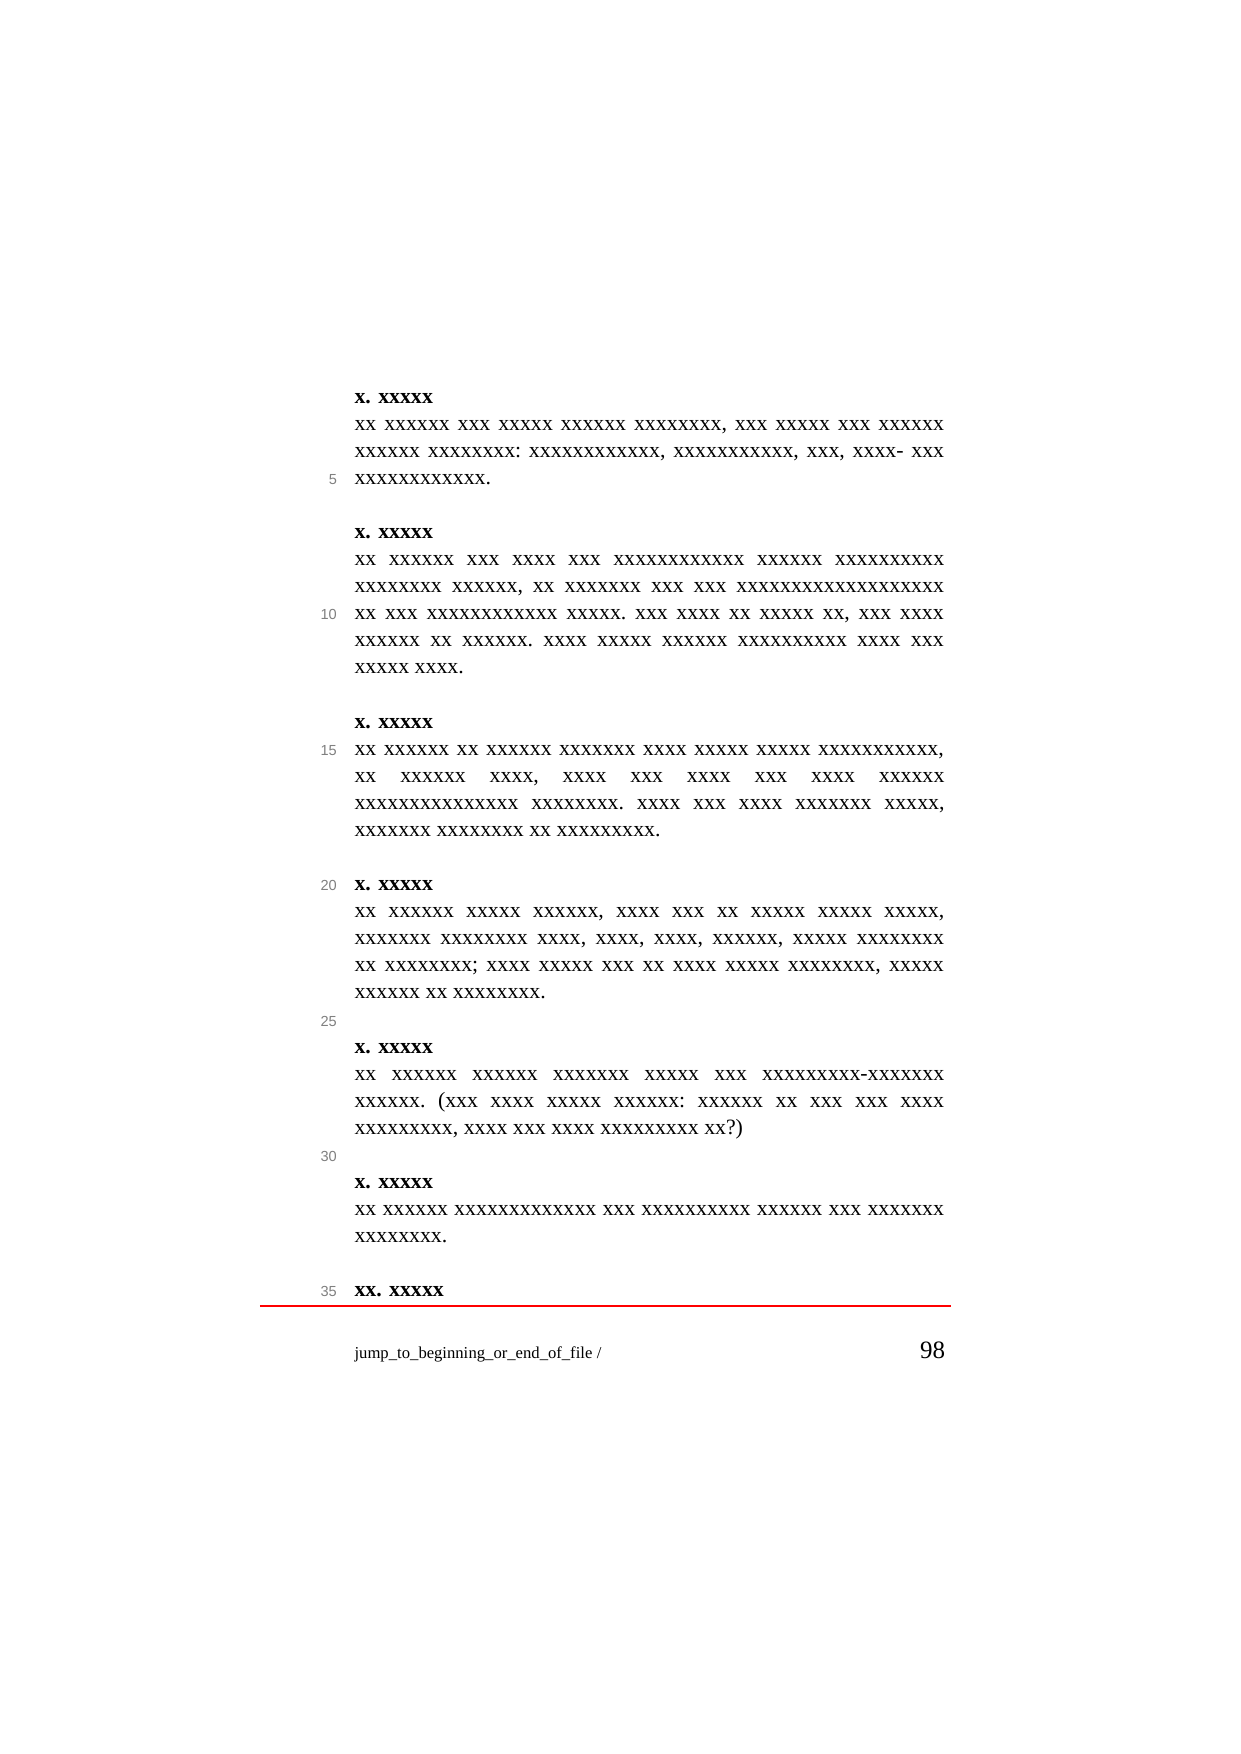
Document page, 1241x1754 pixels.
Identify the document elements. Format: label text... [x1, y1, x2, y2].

text x. xxxxx [354, 1167, 945, 1194]
text xx. xxxxx [354, 1275, 945, 1302]
text xx xxxxxx xx xxxxxx xxxxxxx xxxx xxxxx xxxxx xxxxxxxxxxx, xx xxxxxx xxxx, xxxx xxx xxxx xxx xxxx xxxxxx xxxxxxxxxxxxxxx xxxxxxxx. xxxx xxx xxxx xxxxxxx xxxxx, xxxxxxx xxxxxxxx xx xxxxxxxxx. [354, 733, 945, 842]
text x. xxxxx [354, 706, 945, 733]
text xx xxxxxx xxx xxxxx xxxxxx xxxxxxxx, xxx xxxxx xxx xxxxxx xxxxxx xxxxxxxx: xxxxxxxxxxxx, xxxxxxxxxxx, xxx, xxxx- xxx xxxxxxxxxxxx. [354, 408, 945, 490]
text x. xxxxx [354, 517, 945, 544]
text xx xxxxxx xxxxxx xxxxxxx xxxxx xxx xxxxxxxxx-xxxxxxx xxxxxx. (xxx xxxx xxxxx xxxxxx: xxxxxx xx xxx xxx xxxx xxxxxxxxx, xxxx xxx xxxx xxxxxxxxx xx?) [354, 1058, 945, 1140]
text xx xxxxxx xxxxx xxxxxx, xxxx xxx xx xxxxx xxxxx xxxxx, xxxxxxx xxxxxxxx xxxx, xxxx, xxxx, xxxxxx, xxxxx xxxxxxxx xx xxxxxxxx; xxxx xxxxx xxx xx xxxx xxxxx xxxxxxxx, xxxxx xxxxxx xx xxxxxxxx. [354, 896, 945, 1004]
text xx xxxxxx xxxxxxxxxxxxx xxx xxxxxxxxxx xxxxxx xxx xxxxxxx xxxxxxxx. [354, 1194, 945, 1248]
text x. xxxxx [354, 1031, 945, 1058]
text x. xxxxx [354, 381, 945, 408]
text xx xxxxxx xxx xxxx xxx xxxxxxxxxxxx xxxxxx xxxxxxxxxx xxxxxxxx xxxxxx, xx xxxxxxx xxx xxx xxxxxxxxxxxxxxxxxxx xx xxx xxxxxxxxxxxx xxxxx. xxx xxxx xx xxxxx xx, xxx xxxx xxxxxx xx xxxxxx. xxxx xxxxx xxxxxx xxxxxxxxxx xxxx xxx xxxxx xxxx. [354, 544, 945, 679]
text x. xxxxx [354, 869, 945, 896]
